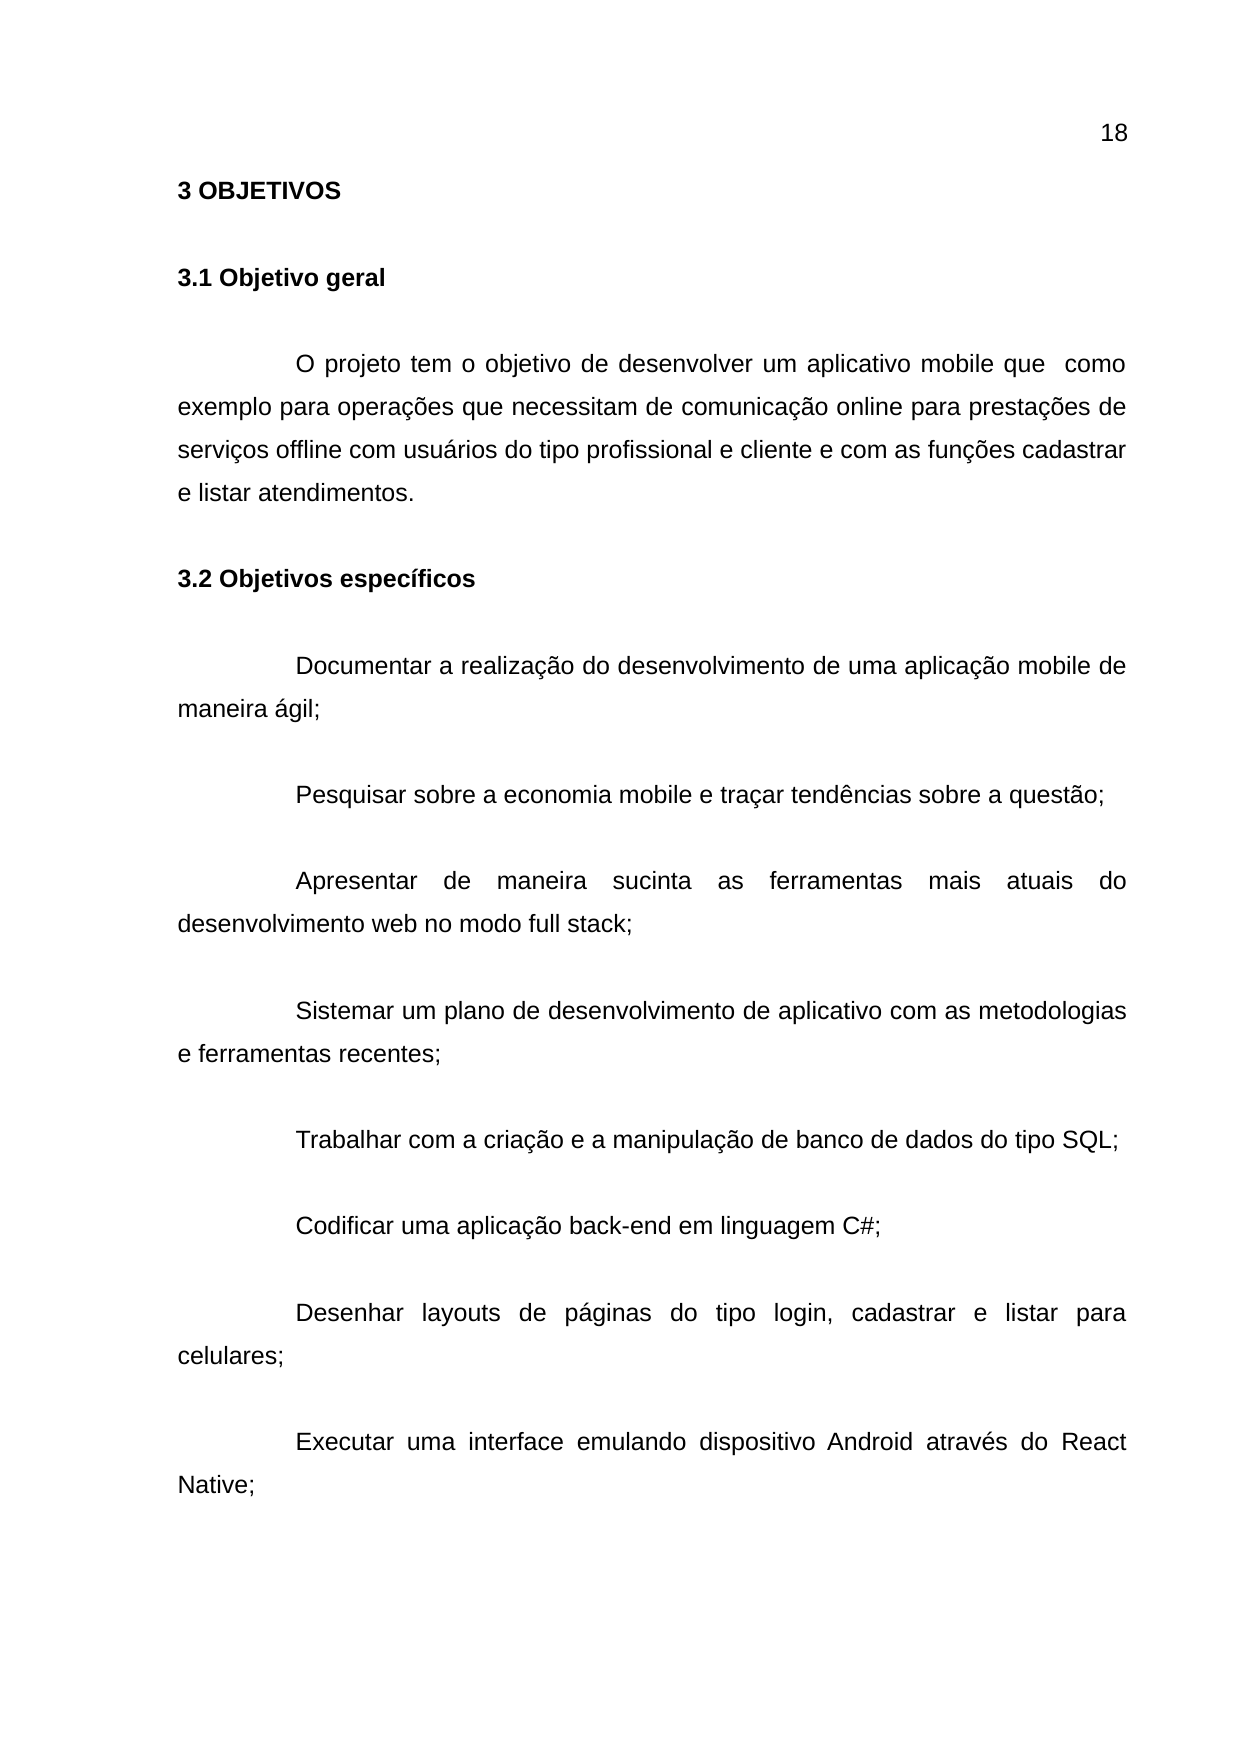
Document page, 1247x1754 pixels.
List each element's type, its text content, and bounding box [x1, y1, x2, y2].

text O projeto tem o objetivo de desenvolver um aplicativo mobile que como exemplo para operações que necessitam de comunicação online para prestações de serviços offline com usuários do tipo profissional e cliente e com as funções cadastrar e listar atendimentos. [177, 349, 1128, 507]
text Executar uma interface emulando dispositivo Android através do React Native; [177, 1427, 1128, 1499]
text Pesquisar sobre a economia mobile e traçar tendências sobre a questão; [177, 780, 1128, 809]
text Sistemar um plano de desenvolvimento de aplicativo com as metodologias e ferramentas recentes; [177, 996, 1128, 1068]
text Apresentar de maneira sucinta as ferramentas mais atuais do desenvolvimento web no modo full stack; [177, 866, 1128, 938]
text Codificar uma aplicação back-end em linguagem C#; [177, 1211, 1128, 1240]
text Desenhar layouts de páginas do tipo login, cadastrar e listar para celulares; [177, 1298, 1128, 1369]
text Trabalhar com a criação e a manipulação de banco de dados do tipo SQL; [177, 1125, 1128, 1154]
text Documentar a realização do desenvolvimento de uma aplicação mobile de maneira ágil; [177, 651, 1128, 723]
subtitle Objetivo geral [177, 263, 1128, 291]
subtitle OBJETIVOS [177, 176, 1128, 205]
subtitle Objetivos específicos [177, 564, 1128, 593]
